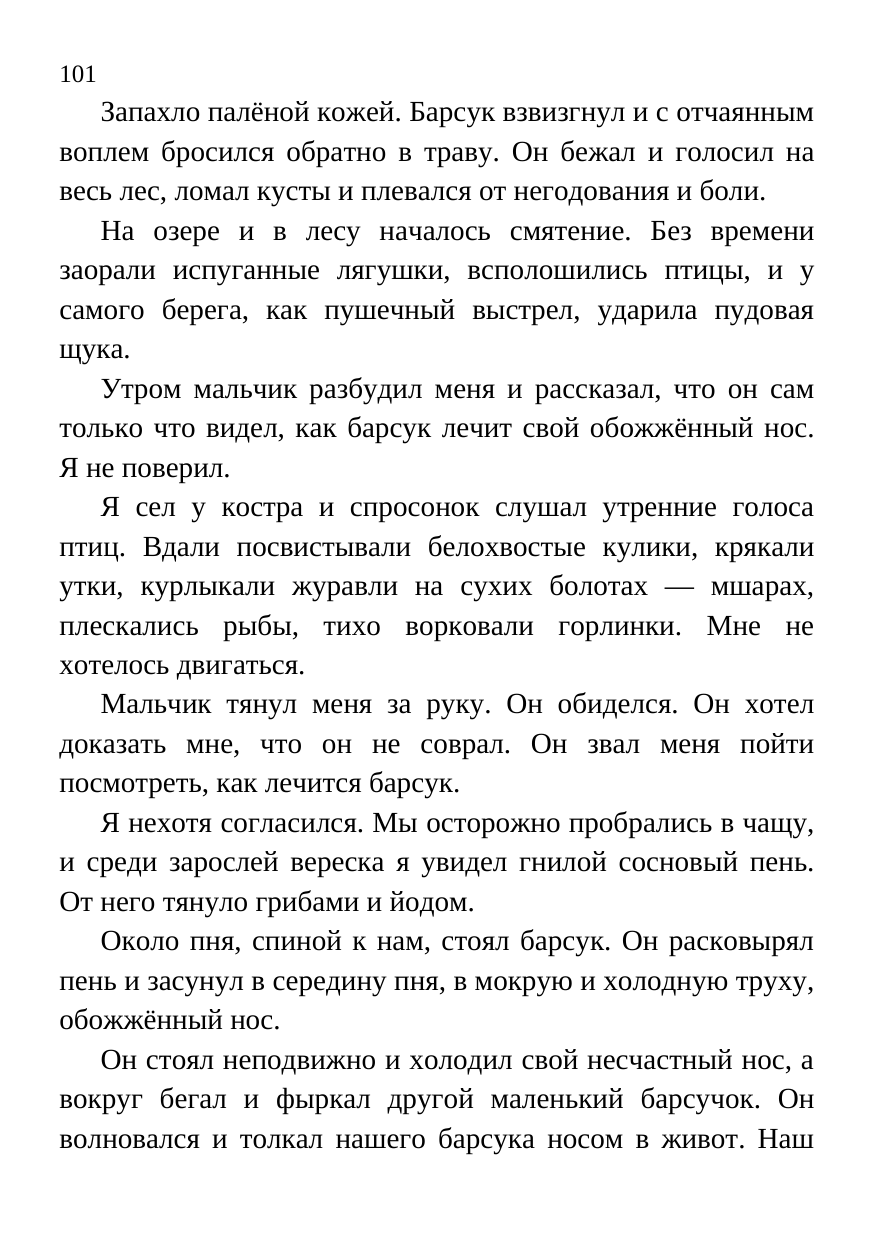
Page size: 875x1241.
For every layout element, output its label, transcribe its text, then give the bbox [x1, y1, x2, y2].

text Я сел у костра и спросонок слушал утренние голоса птиц. Вдали посвистывали белохвостые кулики, крякали утки, курлыкали журавли на сухих болотах — мшарах, плескались рыбы, тихо ворковали горлинки. Мне не хотелось двигаться. [59, 489, 815, 681]
text Около пня, спиной к нам, стоял барсук. Он расковырял пень и засунул в середину пня, в мокрую и холодную труху, обожжённый нос. [59, 923, 815, 1036]
text Я нехотя согласился. Мы осторожно пробрались в чащу, и среди зарослей вереска я увидел гнилой сосновый пень. От него тянуло грибами и йодом. [59, 805, 815, 918]
text На озере и в лесу началось смятение. Без времени заорали испуганные лягушки, всполошились птицы, и у самого берега, как пушечный выстрел, ударила пудовая щука. [59, 213, 815, 365]
text Утром мальчик разбудил меня и рассказал, что он сам только что видел, как барсук лечит свой обожжённый нос. Я не поверил. [59, 371, 815, 483]
text Мальчик тянул меня за руку. Он обиделся. Он хотел доказать мне, что он не соврал. Он звал меня пойти посмотреть, как лечится барсук. [59, 687, 815, 799]
text Он стоял неподвижно и холодил свой несчастный нос, а вокруг бегал и фыркал другой маленький барсучок. Он волновался и толкал нашего барсука носом в живот. Наш [59, 1042, 815, 1154]
text Запахло палёной кожей. Барсук взвизгнул и с отчаянным воплем бросился обратно в траву. Он бежал и голосил на весь лес, ломал кусты и плевался от негодования и боли. [59, 94, 815, 207]
